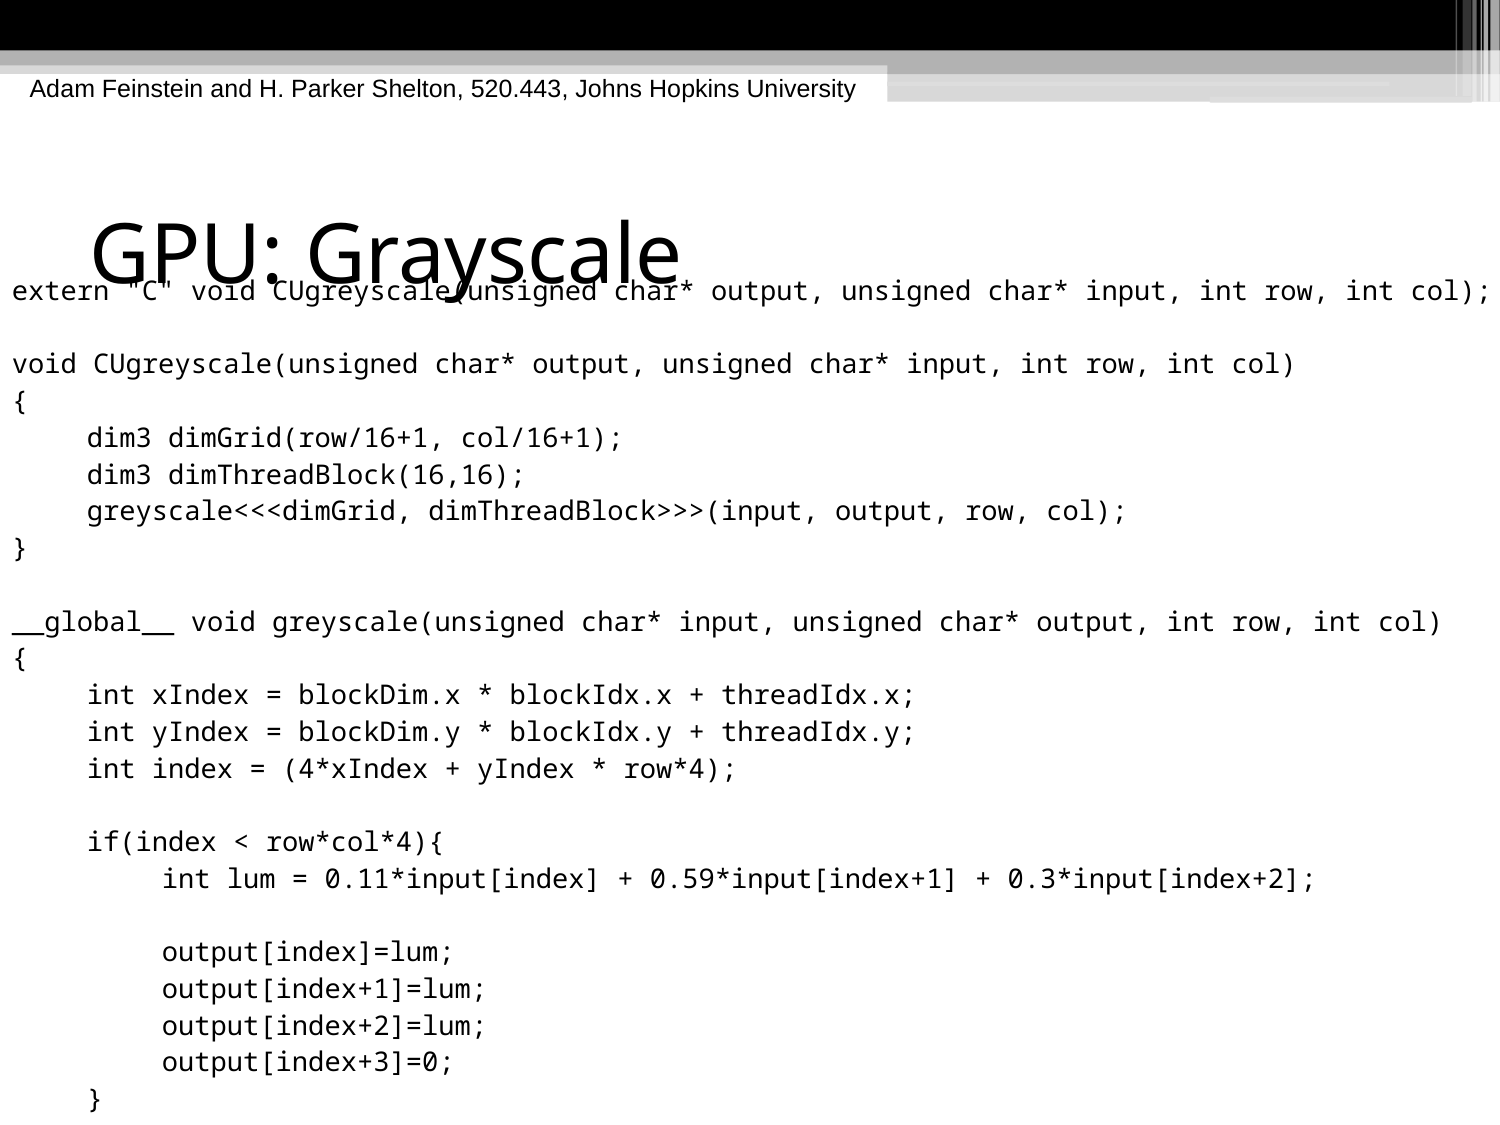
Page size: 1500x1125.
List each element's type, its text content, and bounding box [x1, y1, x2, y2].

text_box Adam Feinstein and H. Parker Shelton, 520.443, Johns Hopkins University [0, 67, 888, 110]
title GPU: Grayscale [75, 187, 1425, 299]
subtitle extern "C" void CUgreyscale(unsigned char* output, unsigned char* input, int row, int col); void CUgreyscale(unsigned char* output, unsigned char* input, int row, int col) { dim3 dimGrid(row/16+1, col/16+1); dim3 dimThreadBlock(16,16); greyscale<<<dimGrid, dimThreadBlock>>>(input, output, row, col); } __global__ void greyscale(unsigned char* input, unsigned char* output, int row, int col) { int xIndex = blockDim.x * blockIdx.x + threadIdx.x; int yIndex = blockDim.y * blockIdx.y + threadIdx.y; int index = (4*xIndex + yIndex * row*4); if(index < row*col*4){ int lum = 0.11*input[index] + 0.59*input[index+1] + 0.3*input[index+2]; output[index]=lum; output[index+1]=lum; output[index+2]=lum; output[index+3]=0; } } [11, 299, 1500, 1125]
